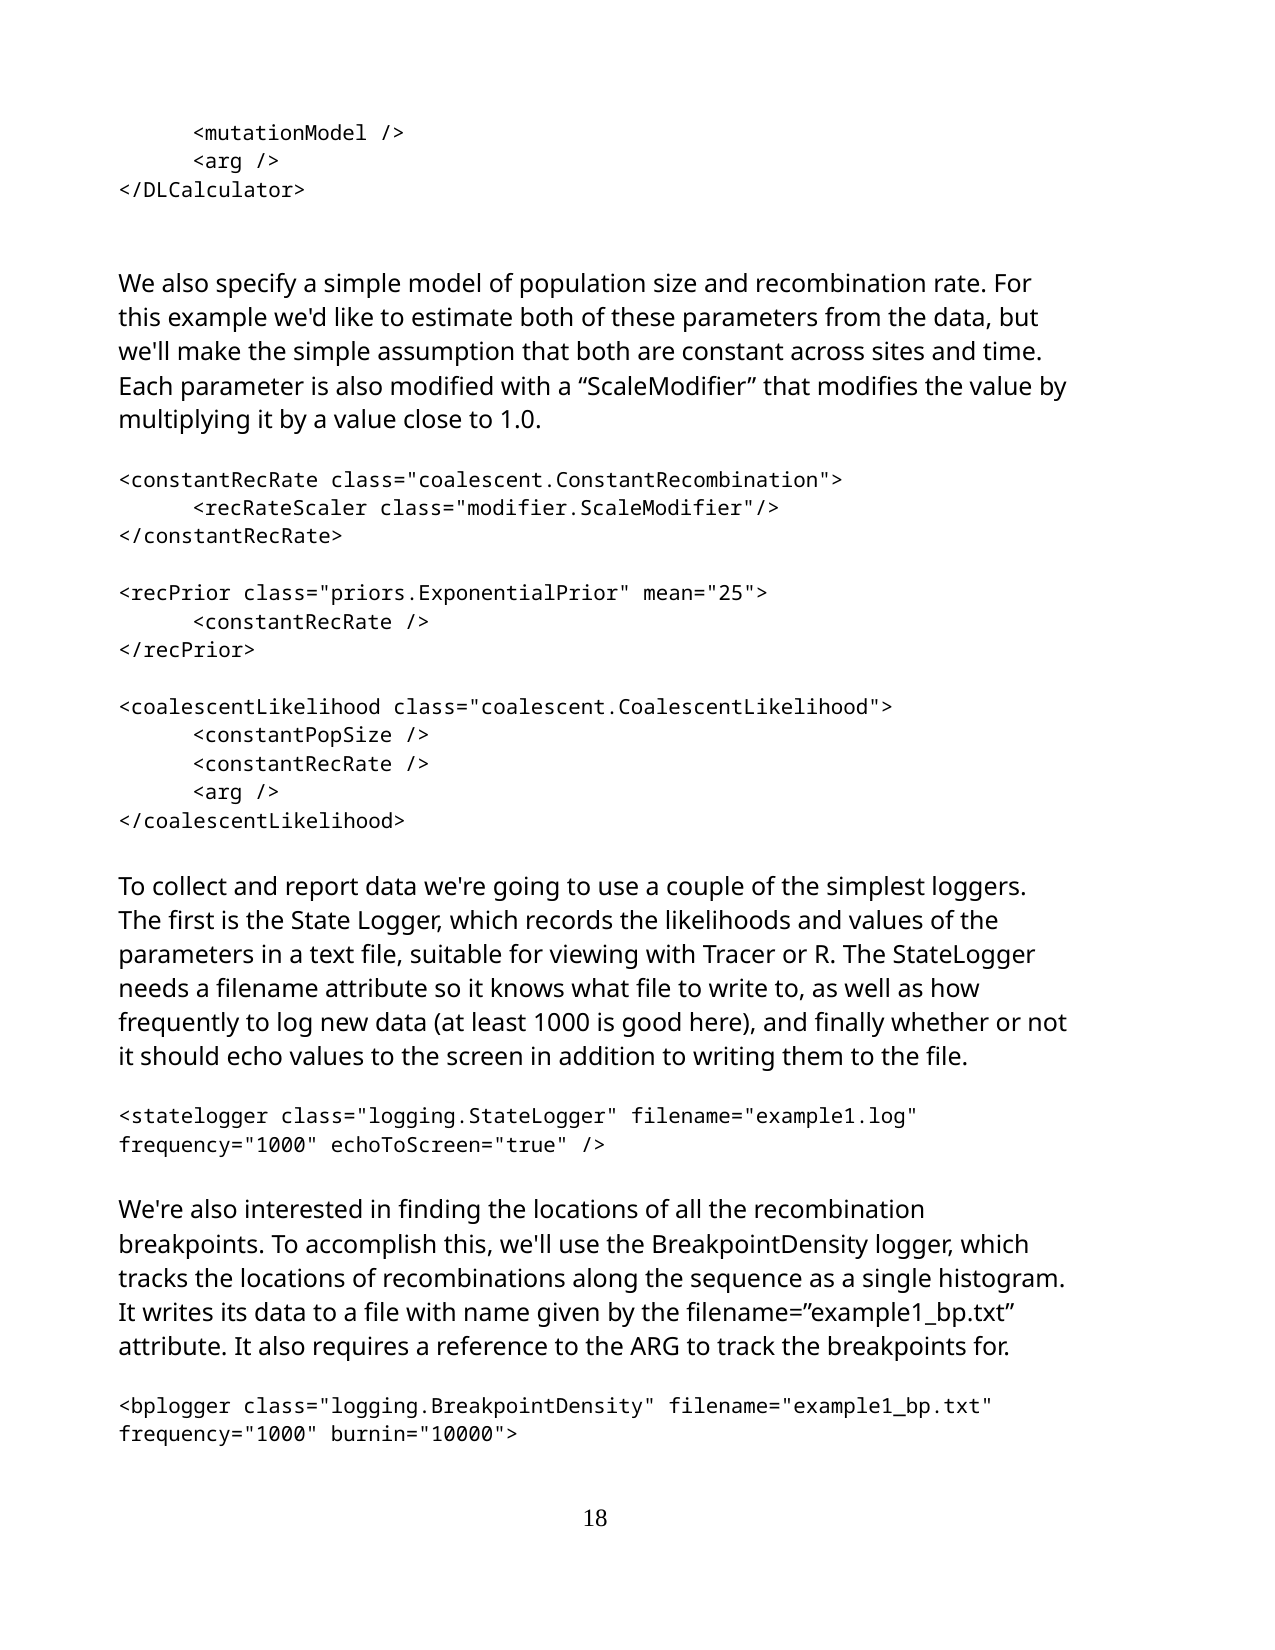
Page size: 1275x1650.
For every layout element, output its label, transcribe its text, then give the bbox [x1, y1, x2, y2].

text <constantRecRate /> [118, 749, 1071, 777]
text <arg /> [118, 147, 1071, 175]
text We're also interested in finding the locations of all the recombination breakpoints. To accomplish this, we'll use the BreakpointDensity logger, which tracks the locations of recombinations along the sequence as a single histogram. It writes its data to a file with name given by the filename=”example1_bp.txt” attribute. It also requires a reference to the ARG to track the breakpoints for. [118, 1192, 1071, 1362]
text We also specify a simple model of population size and recombination rate. For this example we'd like to estimate both of these parameters from the data, but we'll make the simple assumption that both are constant across sites and time. Each parameter is also modified with a “ScaleModifier” that modifies the value by multiplying it by a value close to 1.0. [118, 266, 1071, 436]
text <recRateScaler class="modifier.ScaleModifier"/> [118, 493, 1071, 522]
text <bplogger class="logging.BreakpointDensity" filename="example1_bp.txt" frequency="1000" burnin="10000"> [118, 1391, 1071, 1448]
text </constantRecRate> [118, 522, 1071, 550]
text To collect and report data we're going to use a couple of the simplest loggers. The first is the State Logger, which records the likelihoods and values of the parameters in a text file, suitable for viewing with Tracer or R. The StateLogger needs a filename attribute so it knows what file to write to, as well as how frequently to log new data (at least 1000 is good here), and finally whether or not it should echo values to the screen in addition to writing them to the file. [118, 868, 1071, 1073]
text <constantPopSize /> [118, 721, 1071, 749]
text </DLCalculator> [118, 175, 1071, 203]
text <recPrior class="priors.ExponentialPrior" mean="25"> [118, 578, 1071, 607]
text <statelogger class="logging.StateLogger" filename="example1.log" frequency="1000" echoToScreen="true" /> [118, 1101, 1071, 1158]
text <constantRecRate class="coalescent.ConstantRecombination"> [118, 465, 1071, 493]
text </coalescentLikelihood> [118, 806, 1071, 834]
text <constantRecRate /> [118, 607, 1071, 635]
text <arg /> [118, 777, 1071, 806]
text <mutationModel /> [118, 118, 1071, 147]
text </recPrior> [118, 635, 1071, 664]
text <coalescentLikelihood class="coalescent.CoalescentLikelihood"> [118, 692, 1071, 721]
